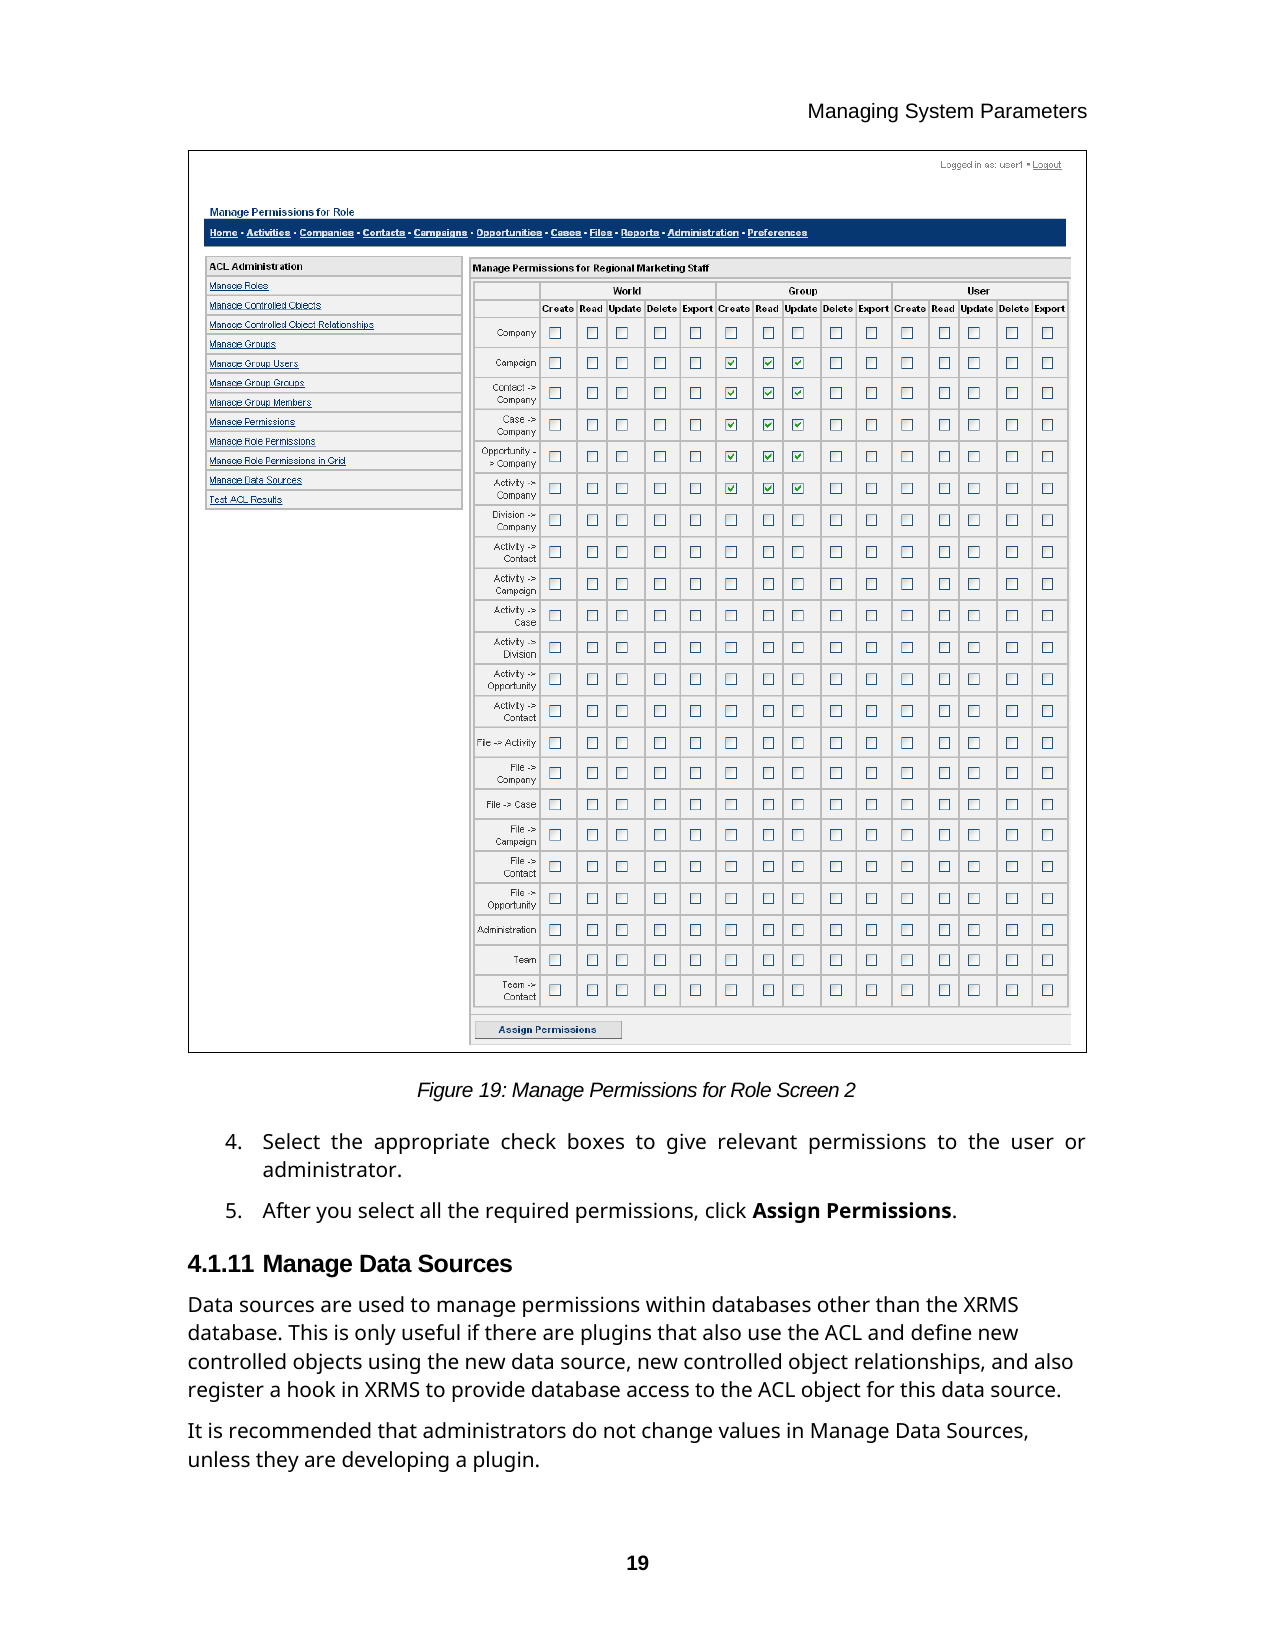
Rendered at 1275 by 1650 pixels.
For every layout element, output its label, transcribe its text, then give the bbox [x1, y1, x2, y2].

text It is recommended that administrators do not change values in Manage Data Sources, unless they are developing a plugin. [187, 1416, 1087, 1473]
text Figure 19: Manage Permissions for Role Screen 2 [187, 1078, 1087, 1102]
text Data sources are used to manage permissions within databases other than the XRMS database. This is only useful if there are plugins that also use the ACL and define new controlled objects using the new data source, new controlled object relationships, and also register a hook in XRMS to provide database access to the ACL object for this data source. [187, 1290, 1087, 1404]
subtitle Manage Data Sources [187, 1249, 1087, 1277]
picture [204, 159, 1071, 1045]
list Select the appropriate check boxes to give relevant permissions to the user or administrator. [225, 1127, 1087, 1184]
list After you select all the required permissions, click Assign Permissions. [225, 1196, 1087, 1224]
